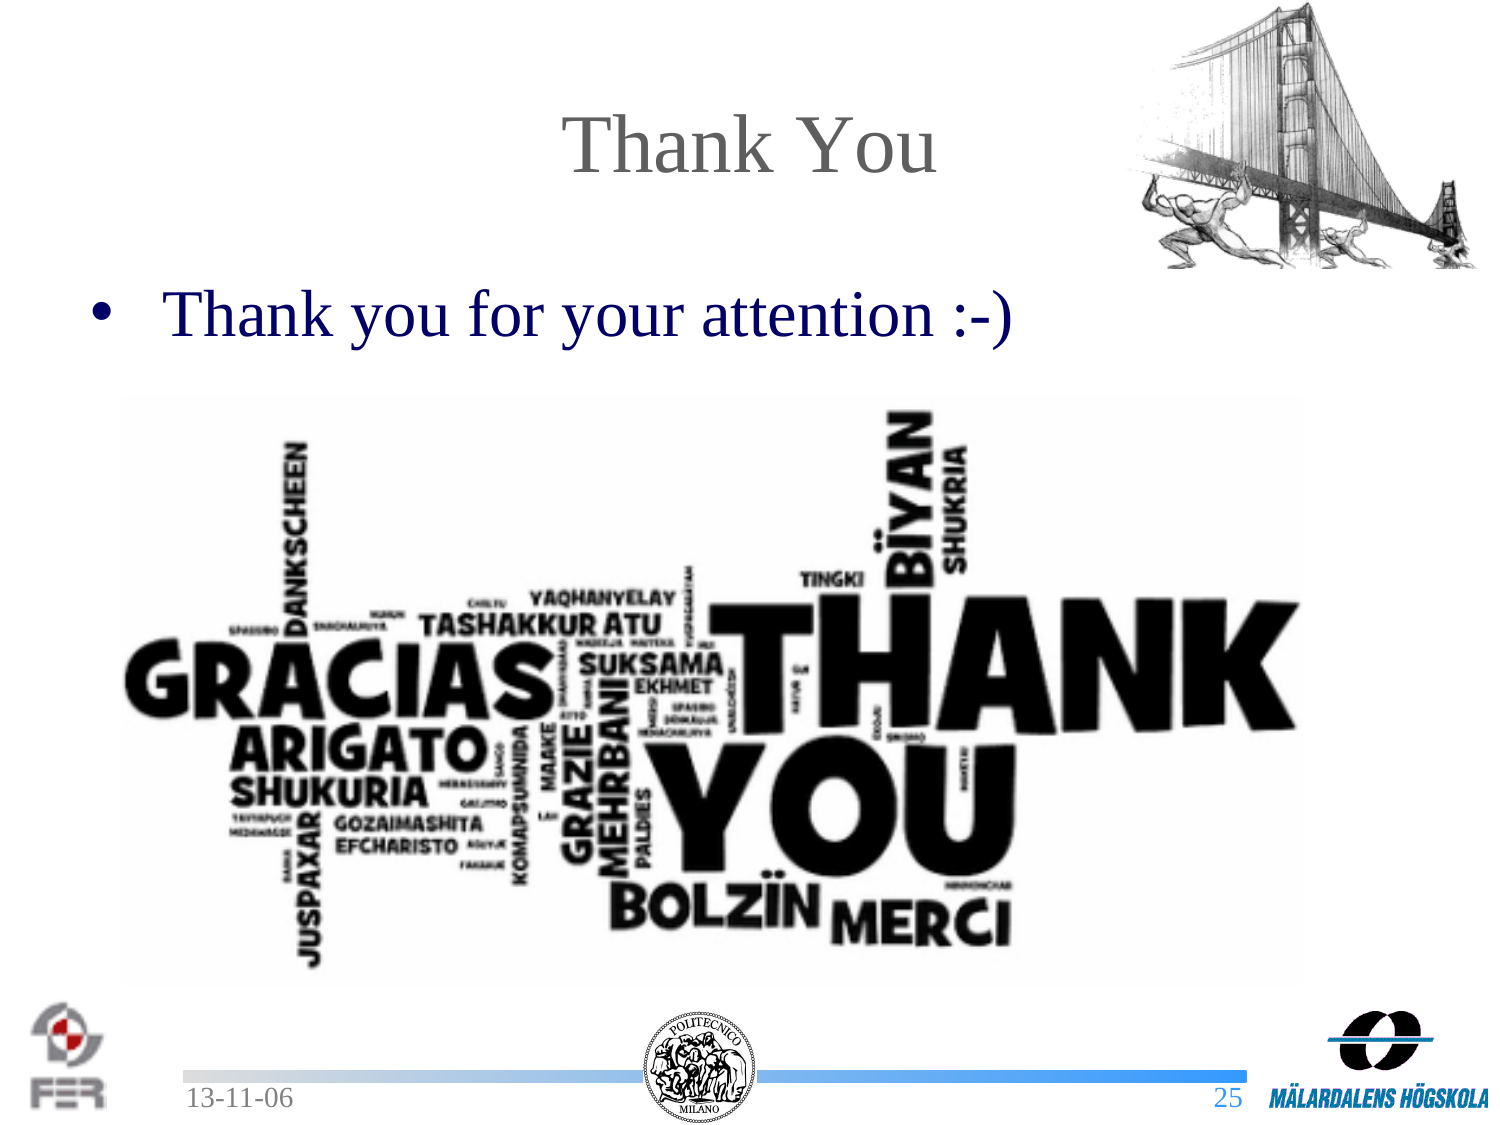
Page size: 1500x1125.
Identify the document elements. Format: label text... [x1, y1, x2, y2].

picture [1269, 1011, 1488, 1108]
picture [121, 395, 1303, 986]
picture [1454, 1091, 1459, 1108]
picture [643, 1011, 757, 1123]
picture [1435, 1096, 1441, 1104]
picture [1122, 0, 1477, 269]
text_box 13-11-06 [171, 1070, 396, 1114]
title Thank You [75, 45, 1122, 233]
picture [1368, 1093, 1374, 1104]
list Thank you for your attention :-) [75, 262, 1426, 1006]
text_box [1186, 1070, 1258, 1114]
picture [29, 987, 107, 1125]
